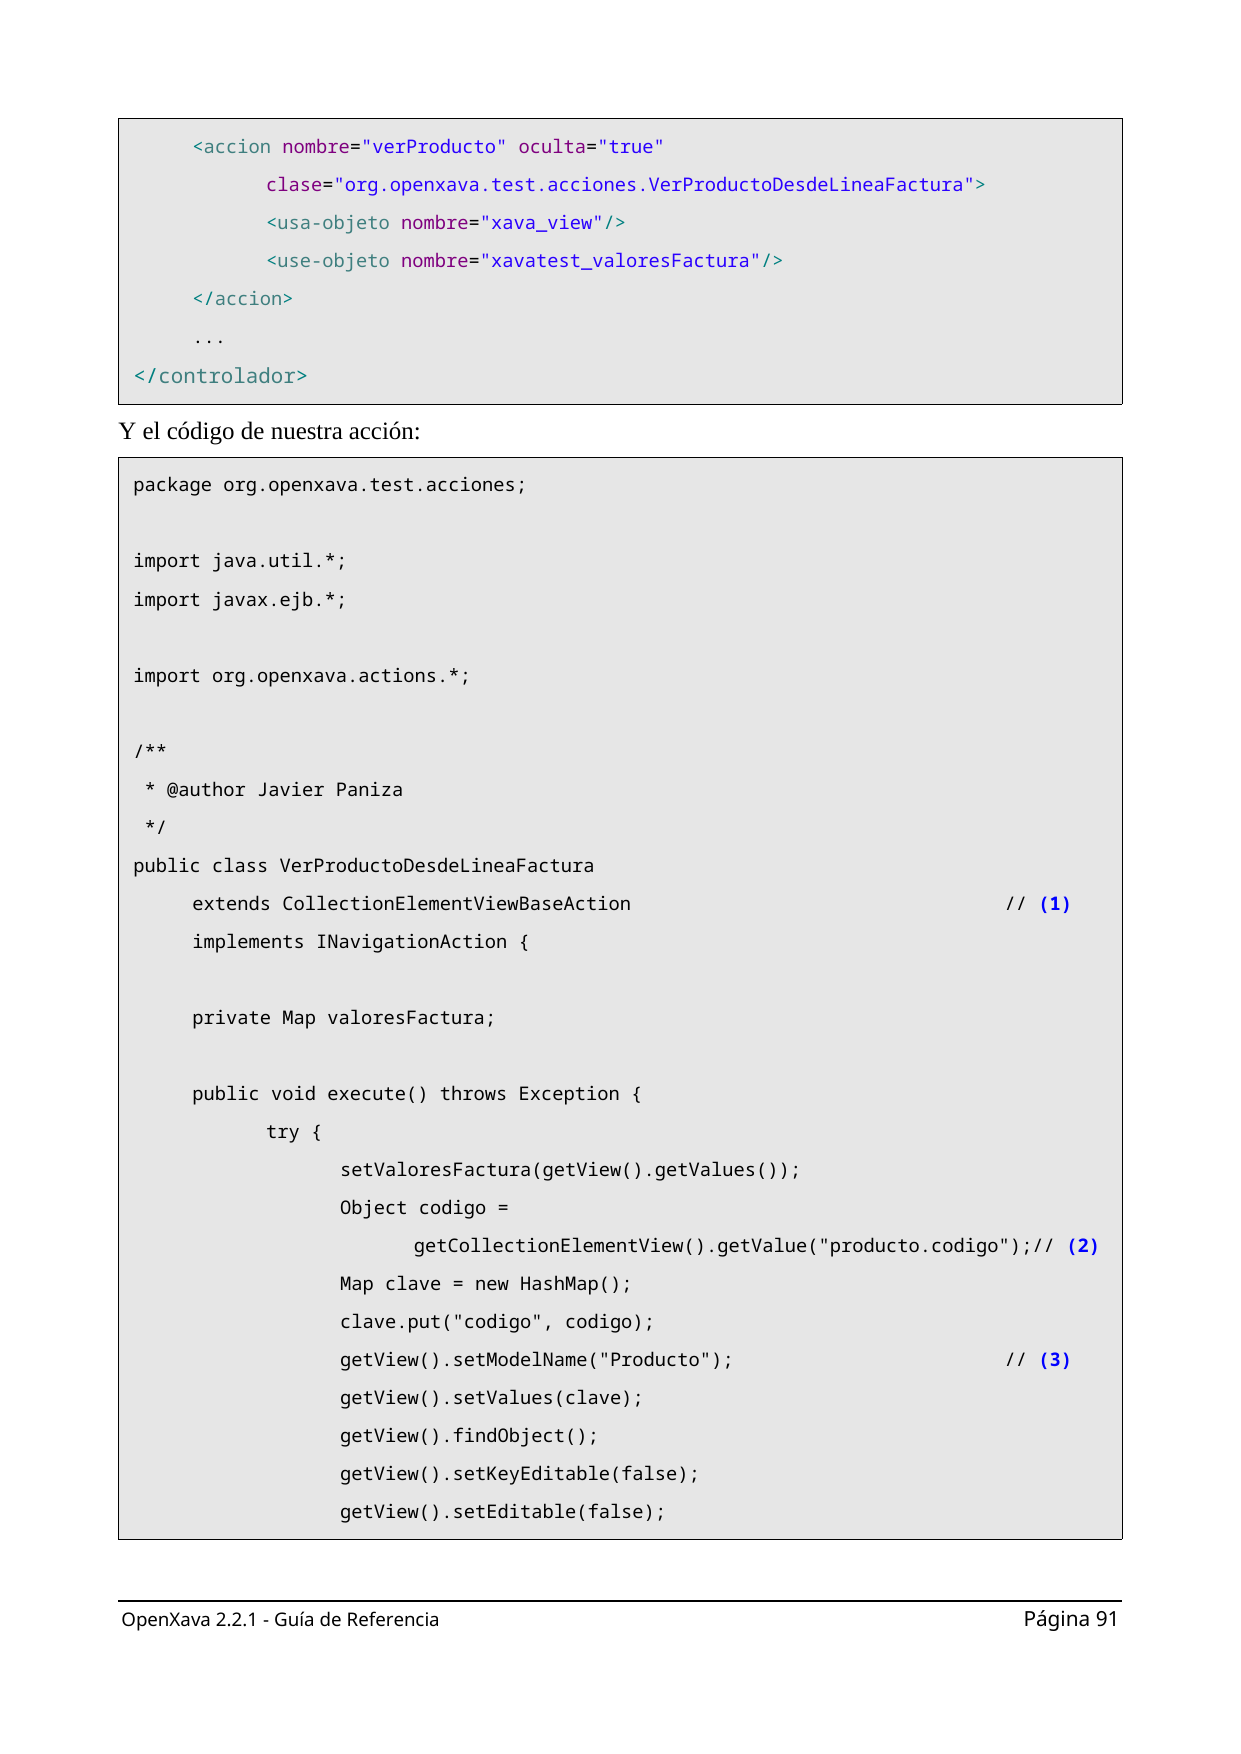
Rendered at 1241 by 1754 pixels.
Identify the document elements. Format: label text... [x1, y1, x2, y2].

text Y el código de nuestra acción: [118, 417, 1122, 444]
text getView().setEditable(false); [119, 1483, 1122, 1539]
text import javax.ejb.*; [119, 571, 1122, 609]
text public class VerProductoDesdeLineaFactura [119, 837, 1122, 875]
text </accion> [119, 270, 1122, 308]
text <accion nombre="verProducto" oculta="true" [119, 119, 1122, 156]
text public void execute() throws Exception { [119, 1065, 1122, 1103]
text Object codigo = [119, 1179, 1122, 1217]
text private Map valoresFactura; [119, 989, 1122, 1027]
text */ [119, 799, 1122, 837]
text </controlador> [119, 346, 1122, 404]
text /** [119, 723, 1122, 761]
text <usa-objeto nombre="xava_view"/> [119, 194, 1122, 232]
text import java.util.*; [119, 533, 1122, 571]
text try { [119, 1103, 1122, 1141]
text getView().setModelName("Producto"); // (3) [119, 1331, 1122, 1369]
text getView().setKeyEditable(false); [119, 1446, 1122, 1483]
text implements INavigationAction { [119, 913, 1122, 951]
text clave.put("codigo", codigo); [119, 1293, 1122, 1331]
text package org.openxava.test.acciones; [119, 458, 1122, 495]
text clase="org.openxava.test.acciones.VerProductoDesdeLineaFactura"> [119, 156, 1122, 194]
text extends CollectionElementViewBaseAction // (1) [119, 875, 1122, 913]
text getView().findObject(); [119, 1407, 1122, 1446]
text <use-objeto nombre="xavatest_valoresFactura"/> [119, 232, 1122, 270]
text setValoresFactura(getView().getValues()); [119, 1141, 1122, 1179]
text ... [119, 308, 1122, 346]
text getCollectionElementView().getValue("producto.codigo");// (2) [119, 1217, 1122, 1255]
text * @author Javier Paniza [119, 761, 1122, 799]
text getView().setValues(clave); [119, 1369, 1122, 1407]
text Map clave = new HashMap(); [119, 1255, 1122, 1293]
text import org.openxava.actions.*; [119, 647, 1122, 685]
